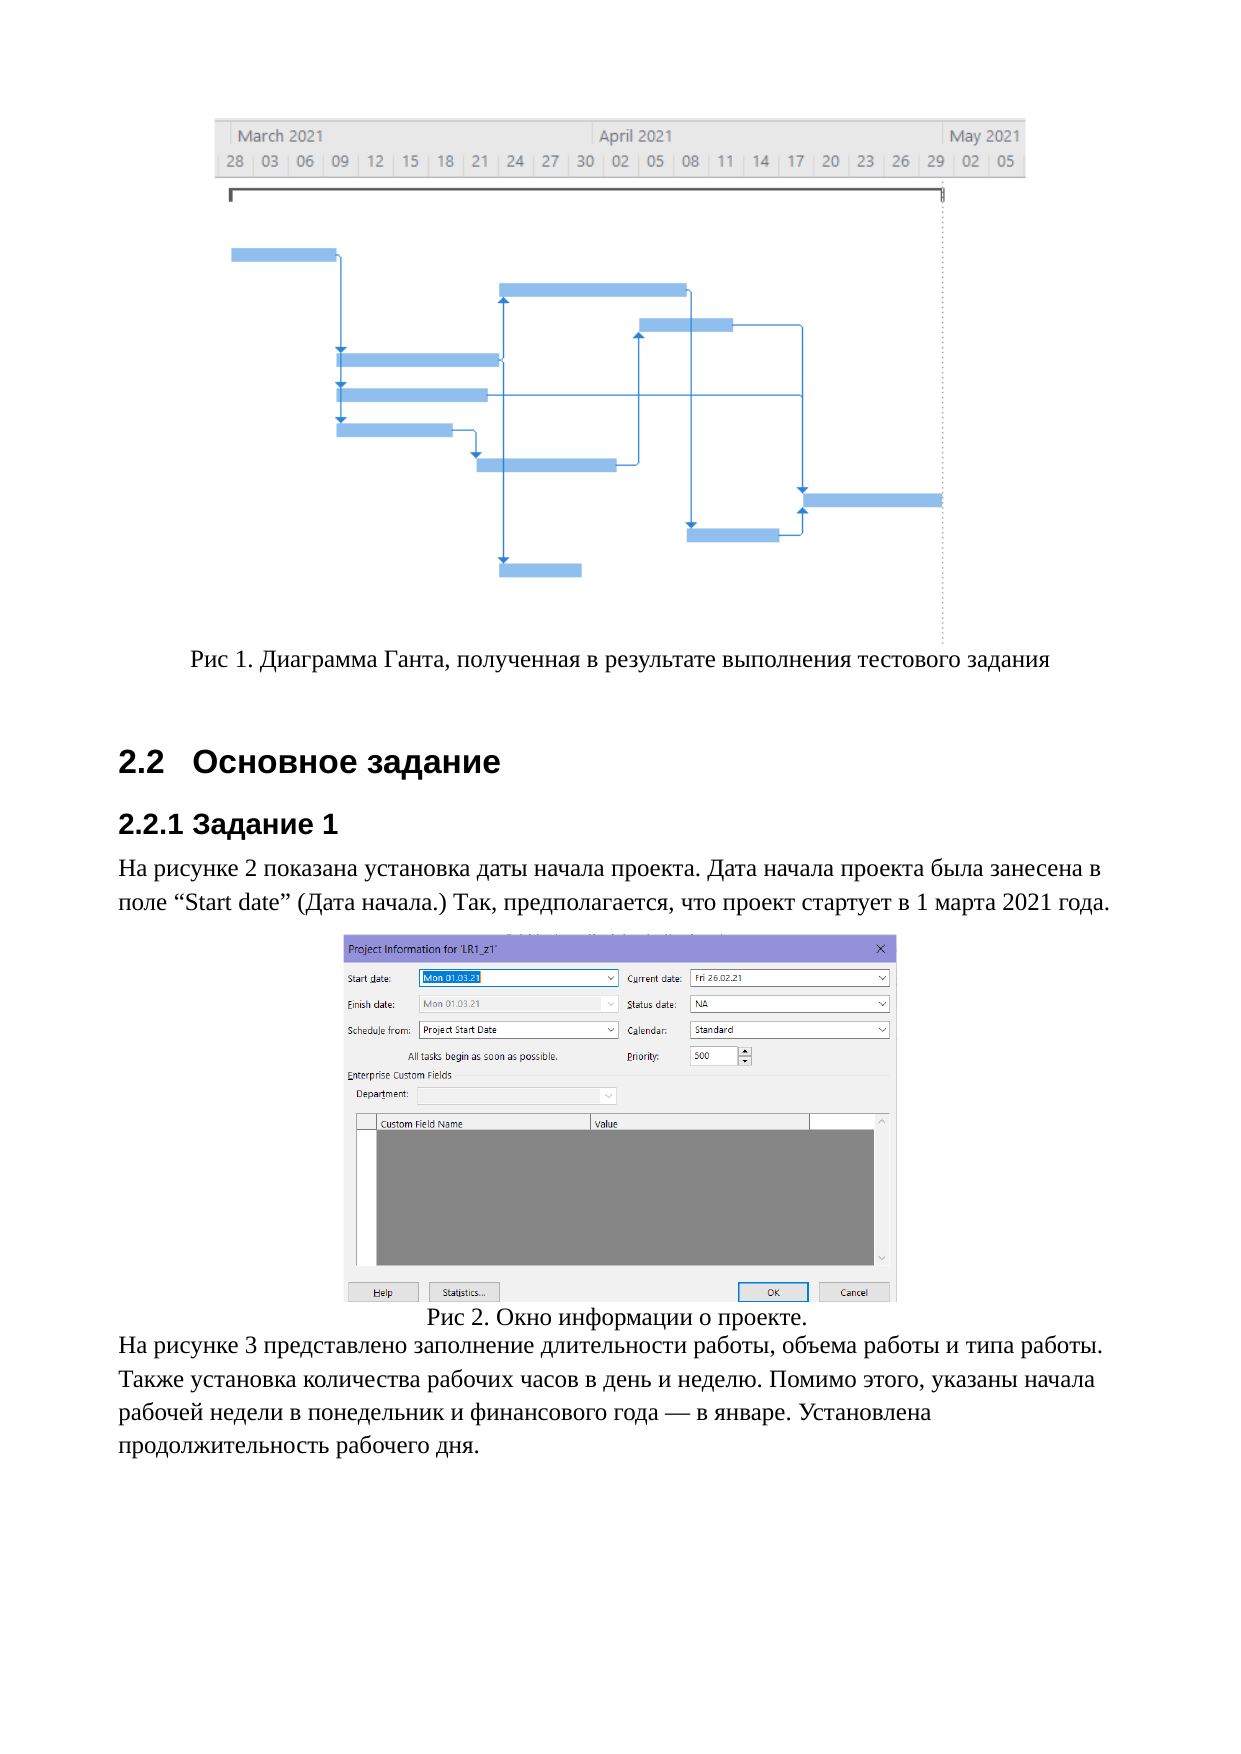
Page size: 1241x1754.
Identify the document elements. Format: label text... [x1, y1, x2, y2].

subtitle Задание 1 [118, 807, 1122, 841]
text На рисунке 3 представлено заполнение длительности работы, объема работы и типа работы. Также установка количества рабочих часов в день и неделю. Помимо этого, указаны начала рабочей недели в понедельник и финансового года — в январе. Установлена продолжительность рабочего дня. [118, 1331, 1122, 1458]
table_header Рис 2. Окно информации о проекте. [118, 934, 1122, 1331]
picture [343, 934, 897, 1302]
table_header Рис 1. Диаграмма Ганта, полученная в результате выполнения тестового задания [118, 118, 1122, 673]
text На рисунке 2 показана установка даты начала проекта. Дата начала проекта была занесена в поле “Start date” (Дата начала.) Так, предполагается, что проект стартует в 1 марта 2021 года. [118, 853, 1122, 915]
picture [214, 118, 1026, 645]
subtitle Основное задание [118, 742, 1122, 780]
